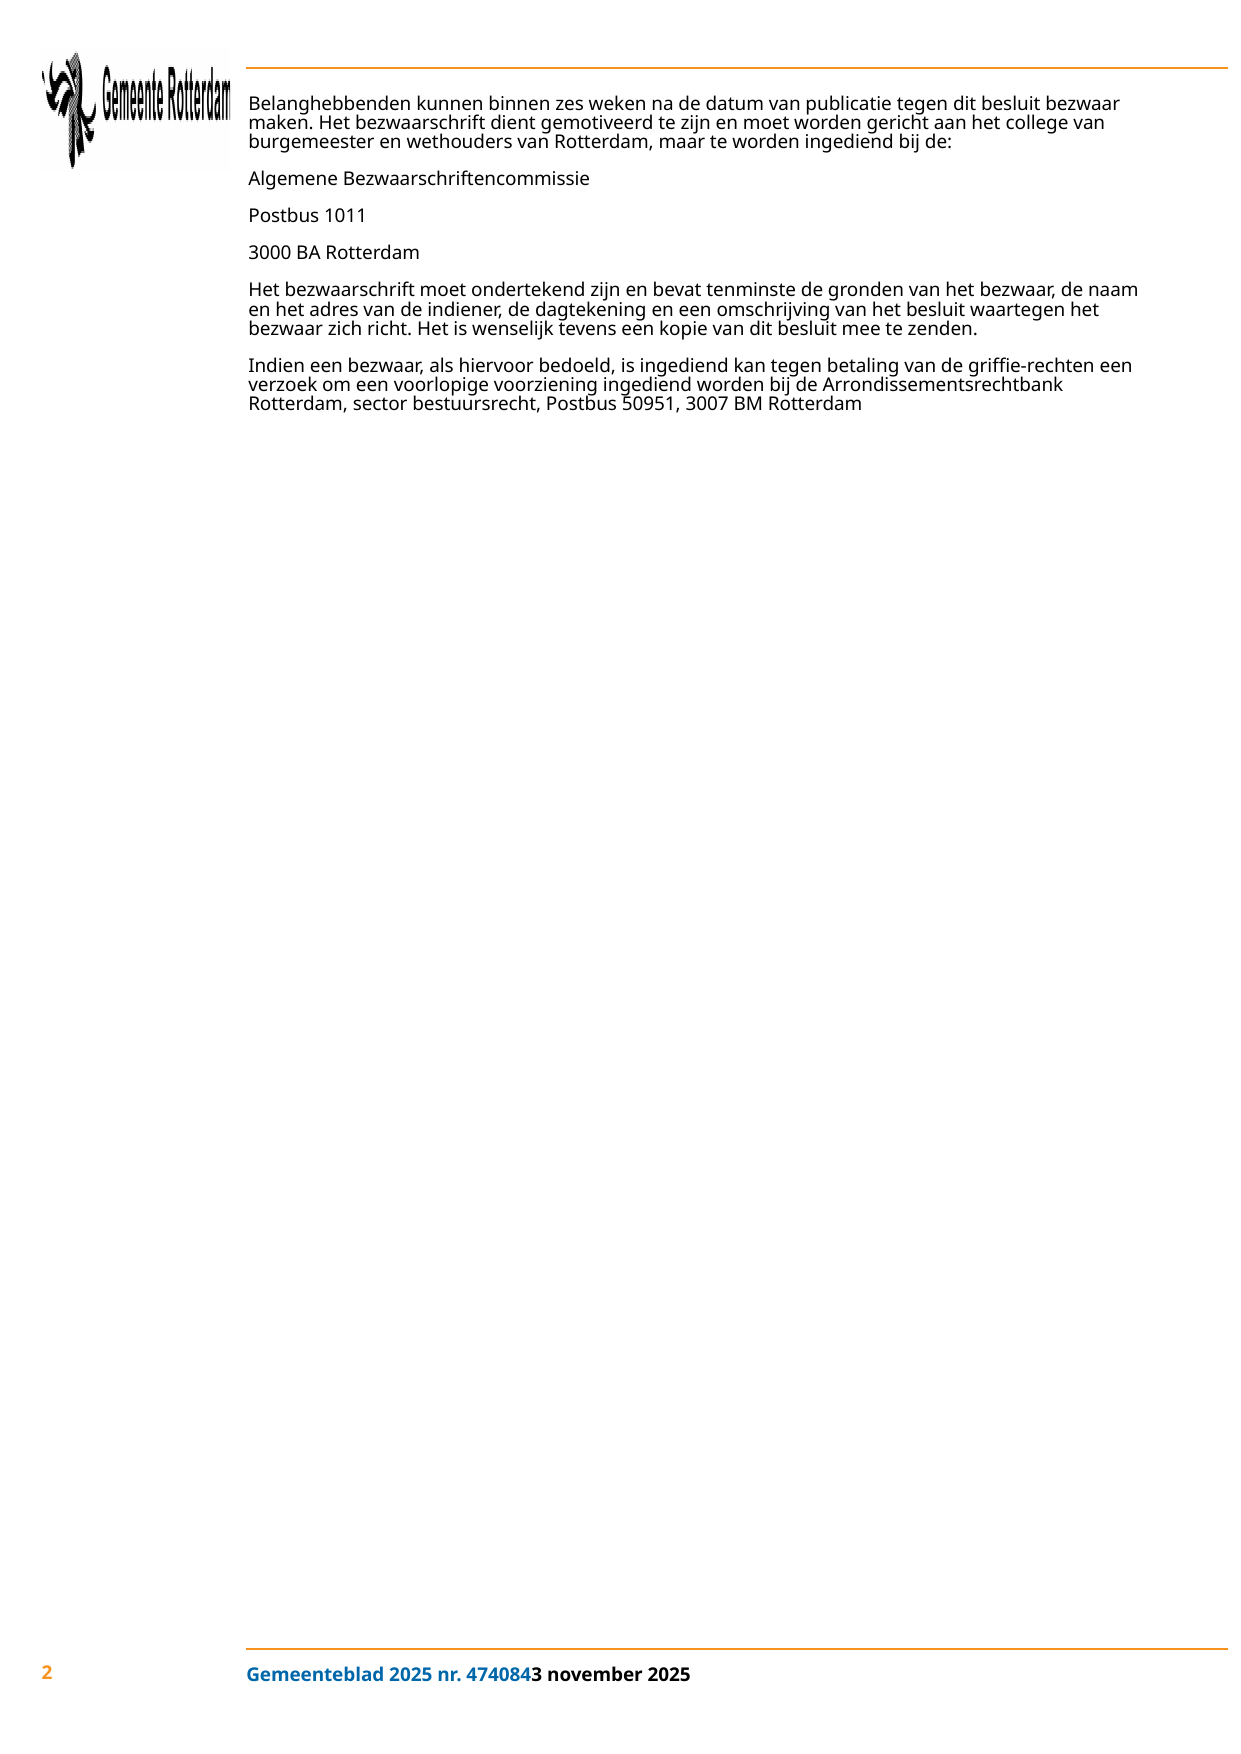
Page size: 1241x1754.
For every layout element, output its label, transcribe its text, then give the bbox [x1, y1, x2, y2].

text Postbus 1011 [248, 207, 1152, 227]
text 3000 BA Rotterdam [248, 244, 1152, 264]
text Indien een bezwaar, als hiervoor bedoeld, is ingediend kan tegen betaling van de griffie-rechten een verzoek om een voorlopige voorziening ingediend worden bij de Arrondissementsrechtbank Rotterdam, sector bestuursrecht, Postbus 50951, 3007 BM Rotterdam [248, 357, 1152, 415]
text Het bezwaarschrift moet ondertekend zijn en bevat tenminste de gronden van het bezwaar, de naam en het adres van de indiener, de dagtekening en een omschrijving van het besluit waartegen het bezwaar zich richt. Het is wenselijk tevens een kopie van dit besluit mee te zenden. [248, 281, 1152, 339]
picture [41, 47, 231, 172]
text Belanghebbenden kunnen binnen zes weken na de datum van publicatie tegen dit besluit bezwaar maken. Het bezwaarschrift dient gemotiveerd te zijn en moet worden gericht aan het college van burgemeester en wethouders van Rotterdam, maar te worden ingediend bij de: [248, 95, 1152, 153]
text Algemene Bezwaarschriftencommissie [248, 170, 1152, 190]
